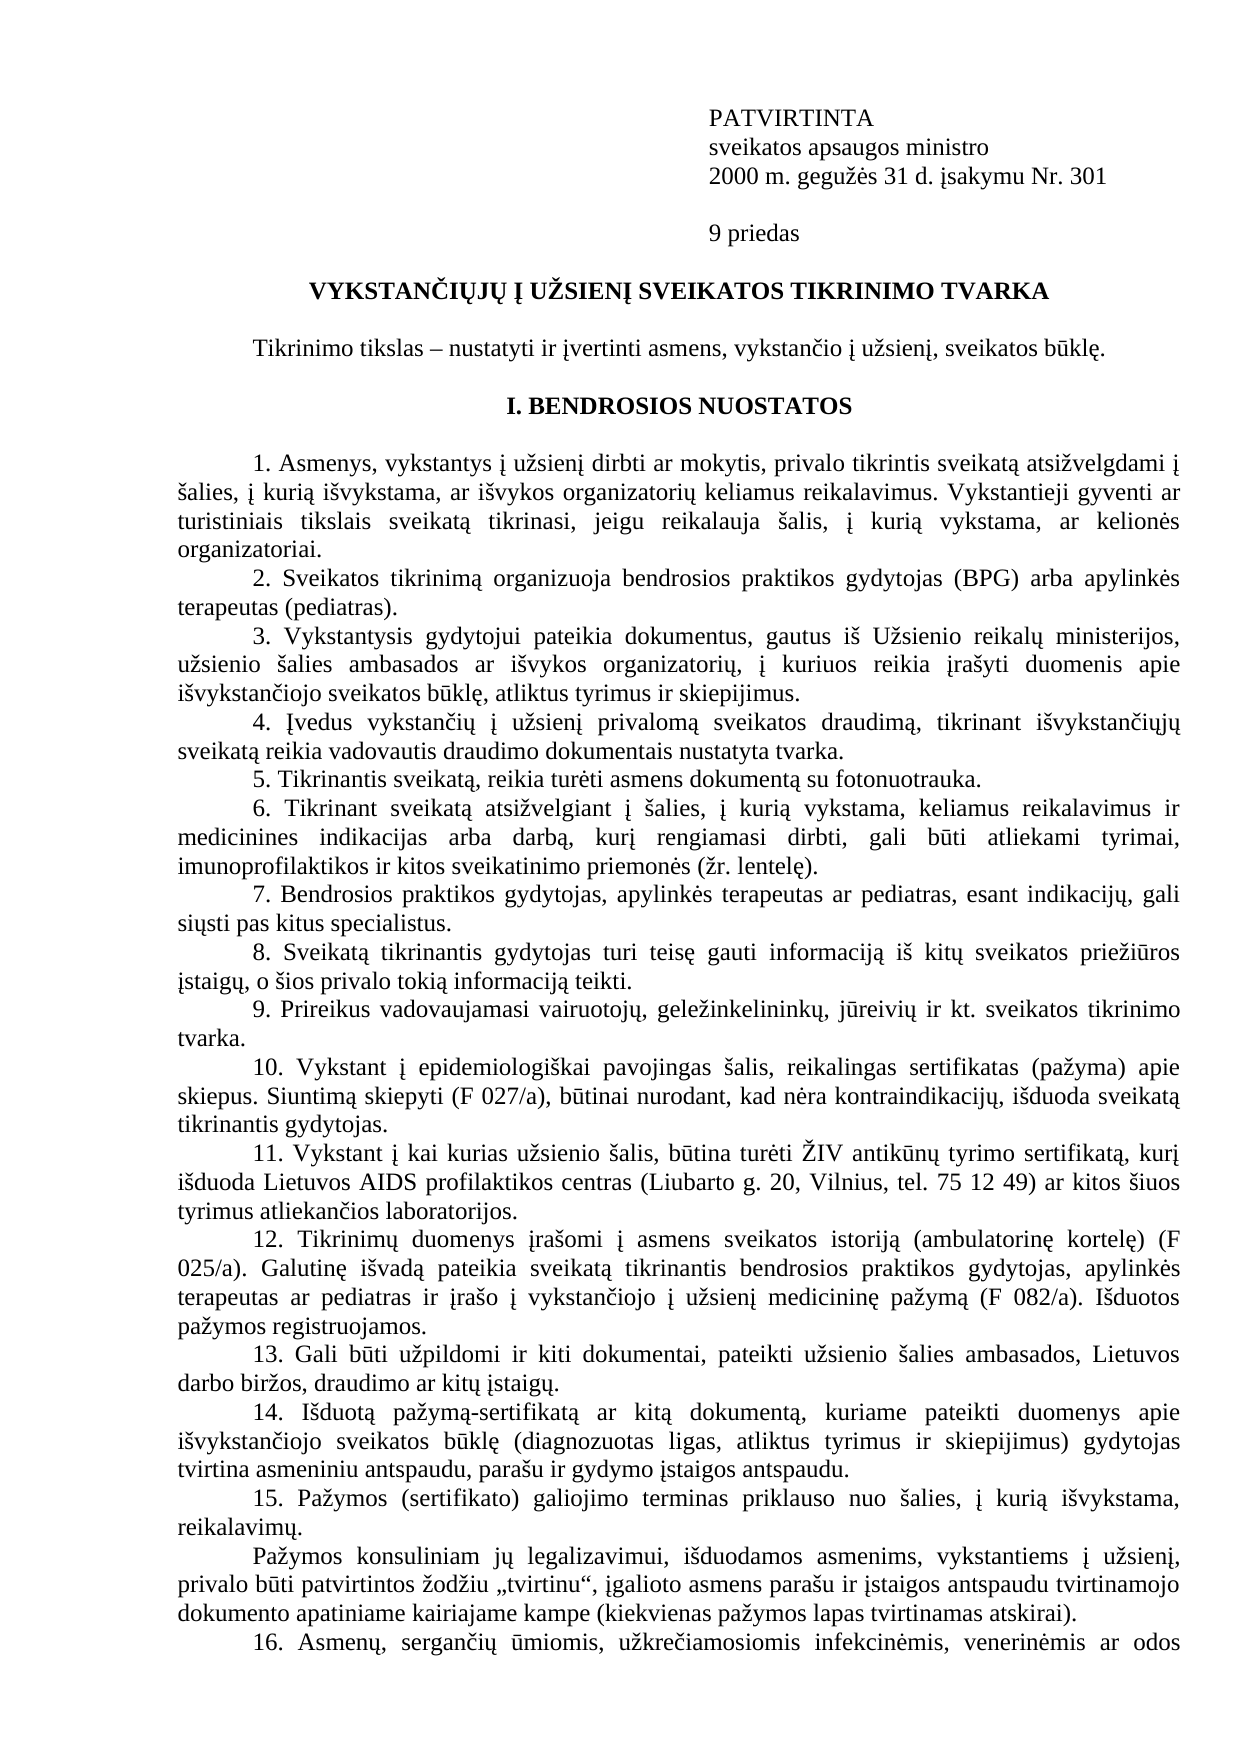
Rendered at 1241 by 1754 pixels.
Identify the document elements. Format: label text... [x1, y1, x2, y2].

text 15. Pažymos (sertifikato) galiojimo terminas priklauso nuo šalies, į kurią išvykstama, reikalavimų. [177, 1483, 1181, 1541]
text VYKSTANČIŲJŲ Į UŽSIENĮ SVEIKATOS TIKRINIMO TVARKA [177, 276, 1181, 304]
text Tikrinimo tikslas – nustatyti ir įvertinti asmens, vykstančio į užsienį, sveikatos būklę. [177, 333, 1181, 362]
text 11. Vykstant į kai kurias užsienio šalis, būtina turėti ŽIV antikūnų tyrimo sertifikatą, kurį išduoda Lietuvos AIDS profilaktikos centras (Liubarto g. 20, Vilnius, tel. 75 12 49) ar kitos šiuos tyrimus atliekančios laboratorijos. [177, 1138, 1181, 1224]
text 2000 m. gegužės 31 d. įsakymu Nr. 301 [709, 161, 1181, 189]
text 12. Tikrinimų duomenys įrašomi į asmens sveikatos istoriją (ambulatorinę kortelę) (F 025/a). Galutinę išvadą pateikia sveikatą tikrinantis bendrosios praktikos gydytojas, apylinkės terapeutas ar pediatras ir įrašo į vykstančiojo į užsienį medicininę pažymą (F 082/a). Išduotos pažymos registruojamos. [177, 1224, 1181, 1339]
text 13. Gali būti užpildomi ir kiti dokumentai, pateikti užsienio šalies ambasados, Lietuvos darbo biržos, draudimo ar kitų įstaigų. [177, 1339, 1181, 1397]
text Pažymos konsuliniam jų legalizavimui, išduodamos asmenims, vykstantiems į užsienį, privalo būti patvirtintos žodžiu „tvirtinu“, įgalioto asmens parašu ir įstaigos antspaudu tvirtinamojo dokumento apatiniame kairiajame kampe (kiekvienas pažymos lapas tvirtinamas atskirai). [177, 1541, 1181, 1627]
text 2. Sveikatos tikrinimą organizuoja bendrosios praktikos gydytojas (BPG) arba apylinkės terapeutas (pediatras). [177, 563, 1181, 621]
text PATVIRTINTA [709, 103, 1181, 132]
text 14. Išduotą pažymą-sertifikatą ar kitą dokumentą, kuriame pateikti duomenys apie išvykstančiojo sveikatos būklę (diagnozuotas ligas, atliktus tyrimus ir skiepijimus) gydytojas tvirtina asmeniniu antspaudu, parašu ir gydymo įstaigos antspaudu. [177, 1397, 1181, 1483]
text I. BENDROSIOS NUOSTATOS [177, 391, 1181, 419]
text 5. Tikrinantis sveikatą, reikia turėti asmens dokumentą su fotonuotrauka. [177, 764, 1181, 793]
text 8. Sveikatą tikrinantis gydytojas turi teisę gauti informaciją iš kitų sveikatos priežiūros įstaigų, o šios privalo tokią informaciją teikti. [177, 937, 1181, 994]
text 9. Prireikus vadovaujamasi vairuotojų, geležinkelininkų, jūreivių ir kt. sveikatos tikrinimo tvarka. [177, 994, 1181, 1052]
text 16. Asmenų, sergančių ūmiomis, užkrečiamosiomis infekcinėmis, venerinėmis ar odos [177, 1627, 1181, 1656]
text 4. Įvedus vykstančių į užsienį privalomą sveikatos draudimą, tikrinant išvykstančiųjų sveikatą reikia vadovautis draudimo dokumentais nustatyta tvarka. [177, 707, 1181, 764]
text 3. Vykstantysis gydytojui pateikia dokumentus, gautus iš Užsienio reikalų ministerijos, užsienio šalies ambasados ar išvykos organizatorių, į kuriuos reikia įrašyti duomenis apie išvykstančiojo sveikatos būklę, atliktus tyrimus ir skiepijimus. [177, 621, 1181, 707]
text sveikatos apsaugos ministro [709, 132, 1181, 161]
text 9 priedas [709, 218, 1181, 247]
text 7. Bendrosios praktikos gydytojas, apylinkės terapeutas ar pediatras, esant indikacijų, gali siųsti pas kitus specialistus. [177, 879, 1181, 937]
text 1. Asmenys, vykstantys į užsienį dirbti ar mokytis, privalo tikrintis sveikatą atsižvelgdami į šalies, į kurią išvykstama, ar išvykos organizatorių keliamus reikalavimus. Vykstantieji gyventi ar turistiniais tikslais sveikatą tikrinasi, jeigu reikalauja šalis, į kurią vykstama, ar kelionės organizatoriai. [177, 448, 1181, 563]
text 6. Tikrinant sveikatą atsižvelgiant į šalies, į kurią vykstama, keliamus reikalavimus ir medicinines indikacijas arba darbą, kurį rengiamasi dirbti, gali būti atliekami tyrimai, imunoprofilaktikos ir kitos sveikatinimo priemonės (žr. lentelę). [177, 793, 1181, 879]
text 10. Vykstant į epidemiologiškai pavojingas šalis, reikalingas sertifikatas (pažyma) apie skiepus. Siuntimą skiepyti (F 027/a), būtinai nurodant, kad nėra kontraindikacijų, išduoda sveikatą tikrinantis gydytojas. [177, 1052, 1181, 1138]
